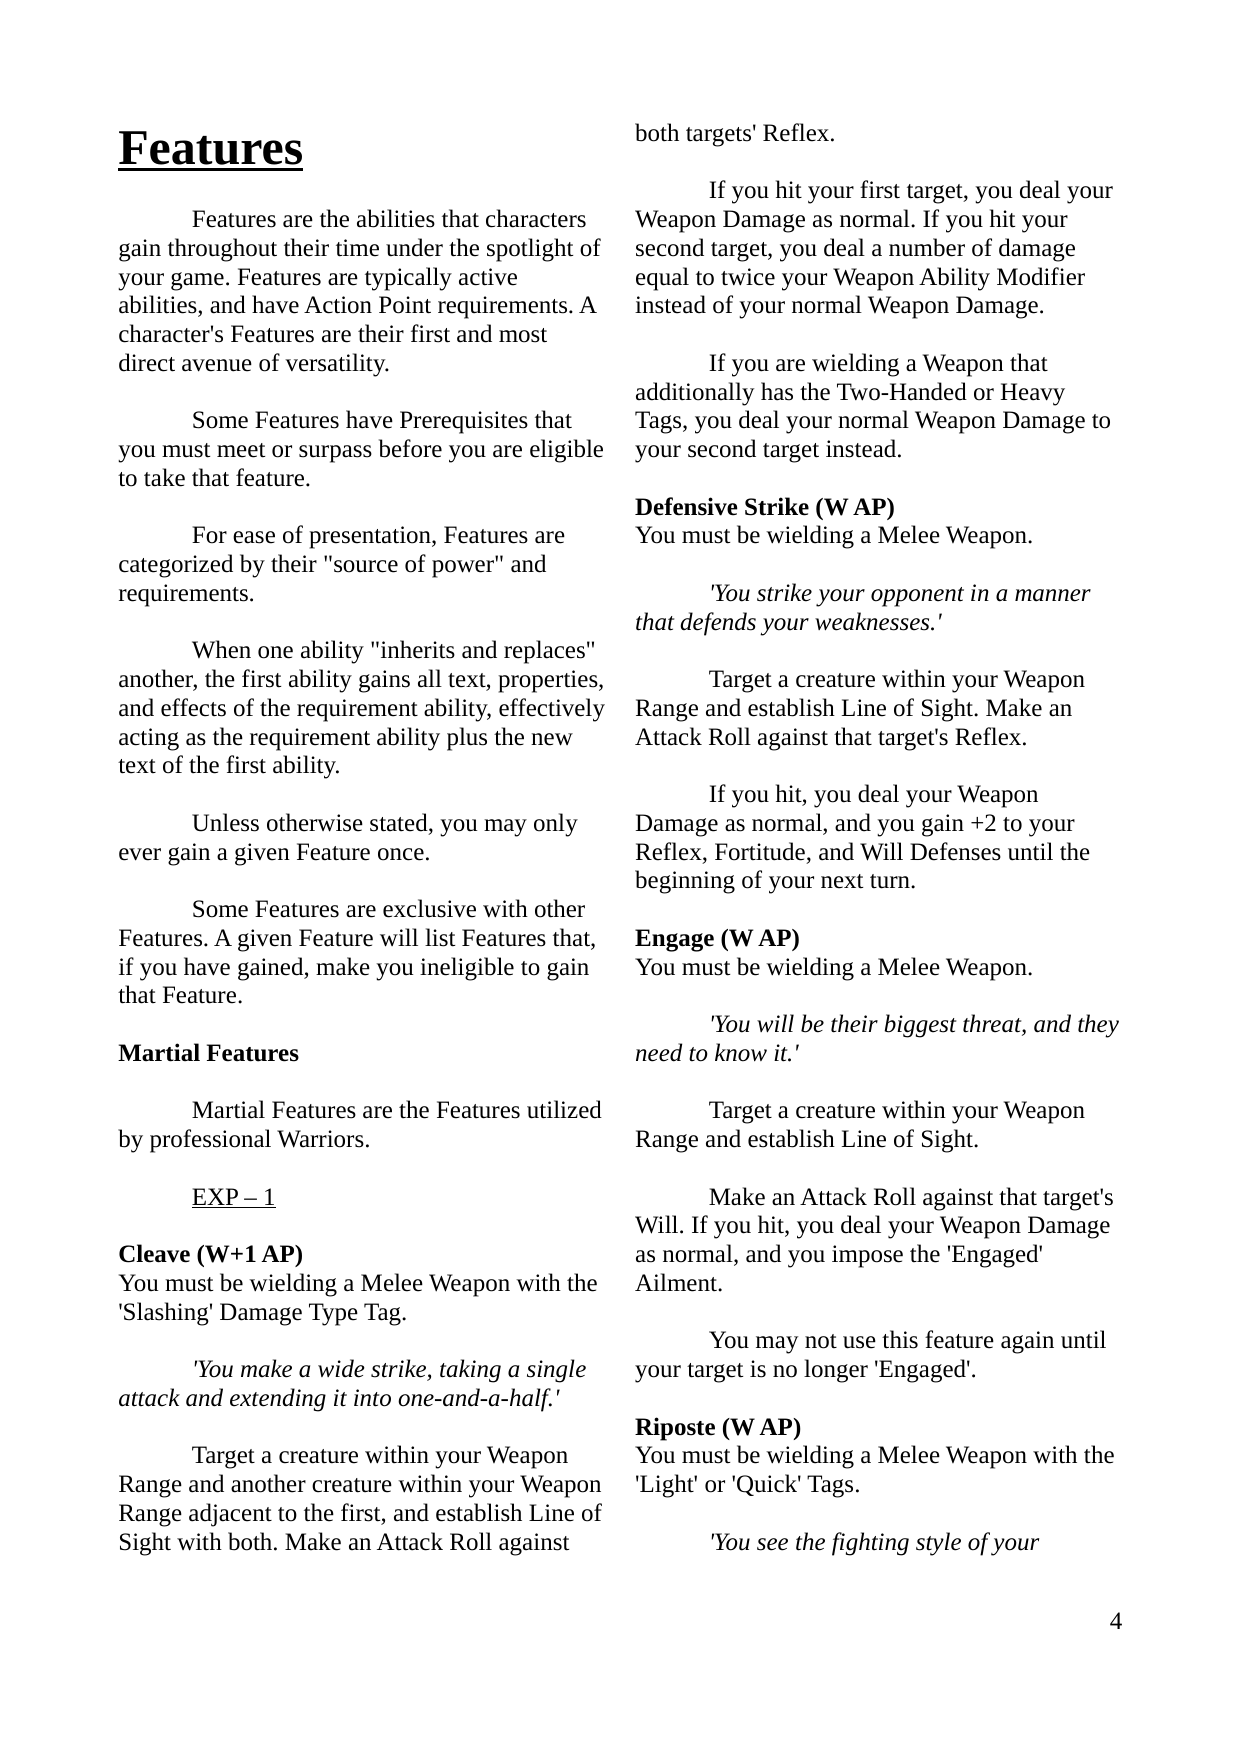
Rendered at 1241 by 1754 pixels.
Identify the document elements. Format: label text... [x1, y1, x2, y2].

text 'You see the fighting style of your [635, 1527, 1122, 1556]
text When one ability "inherits and replaces" another, the first ability gains all text, properties, and effects of the requirement ability, effectively acting as the requirement ability plus the new text of the first ability. [118, 636, 605, 779]
text EXP – 1 [118, 1182, 605, 1211]
text Features [118, 118, 605, 176]
text Riposte (W AP) [635, 1412, 1122, 1441]
text Some Features are exclusive with other Features. A given Feature will list Features that, if you have gained, make you ineligible to gain that Feature. [118, 894, 605, 1009]
text Martial Features [118, 1038, 605, 1067]
text You must be wielding a Melee Weapon. [635, 521, 1122, 549]
text You must be wielding a Melee Weapon. [635, 952, 1122, 981]
text 'You will be their biggest threat, and they need to know it.' Target a creature within your Weapon Range and establish Line of Sight. Make an Attack Roll against that target's Will. If you hit, you deal your Weapon Damage as normal, and you impose the 'Engaged' Ailment. You may not use this feature again until your target is no longer 'Engaged'. [635, 1009, 1122, 1383]
text Unless otherwise stated, you may only ever gain a given Feature once. [118, 808, 605, 866]
text both targets' Reflex. If you hit your first target, you deal your Weapon Damage as normal. If you hit your second target, you deal a number of damage equal to twice your Weapon Ability Modifier instead of your normal Weapon Damage. If you are wielding a Weapon that additionally has the Two-Handed or Heavy Tags, you deal your normal Weapon Damage to your second target instead. [635, 118, 1122, 463]
text You must be wielding a Melee Weapon with the 'Slashing' Damage Type Tag. [118, 1268, 605, 1326]
text 'You strike your opponent in a manner that defends your weaknesses.' [635, 578, 1122, 636]
text Martial Features are the Features utilized by professional Warriors. [118, 1096, 605, 1153]
text Target a creature within your Weapon Range and establish Line of Sight. Make an Attack Roll against that target's Reflex. If you hit, you deal your Weapon Damage as normal, and you gain +2 to your Reflex, Fortitude, and Will Defenses until the beginning of your next turn. [635, 664, 1122, 894]
text Engage (W AP) [635, 923, 1122, 952]
text Cleave (W+1 AP) [118, 1239, 605, 1268]
text You must be wielding a Melee Weapon with the 'Light' or 'Quick' Tags. [635, 1441, 1122, 1498]
text Defensive Strike (W AP) [635, 492, 1122, 521]
text 'You make a wide strike, taking a single attack and extending it into one-and-a-half.' Target a creature within your Weapon Range and another creature within your Weapon Range adjacent to the first, and establish Line of Sight with both. Make an Attack Roll against [118, 1354, 605, 1556]
text Features are the abilities that characters gain throughout their time under the spotlight of your game. Features are typically active abilities, and have Action Point requirements. A character's Features are their first and most direct avenue of versatility. Some Features have Prerequisites that you must meet or surpass before you are eligible to take that feature. For ease of presentation, Features are categorized by their "source of power" and requirements. [118, 204, 605, 607]
